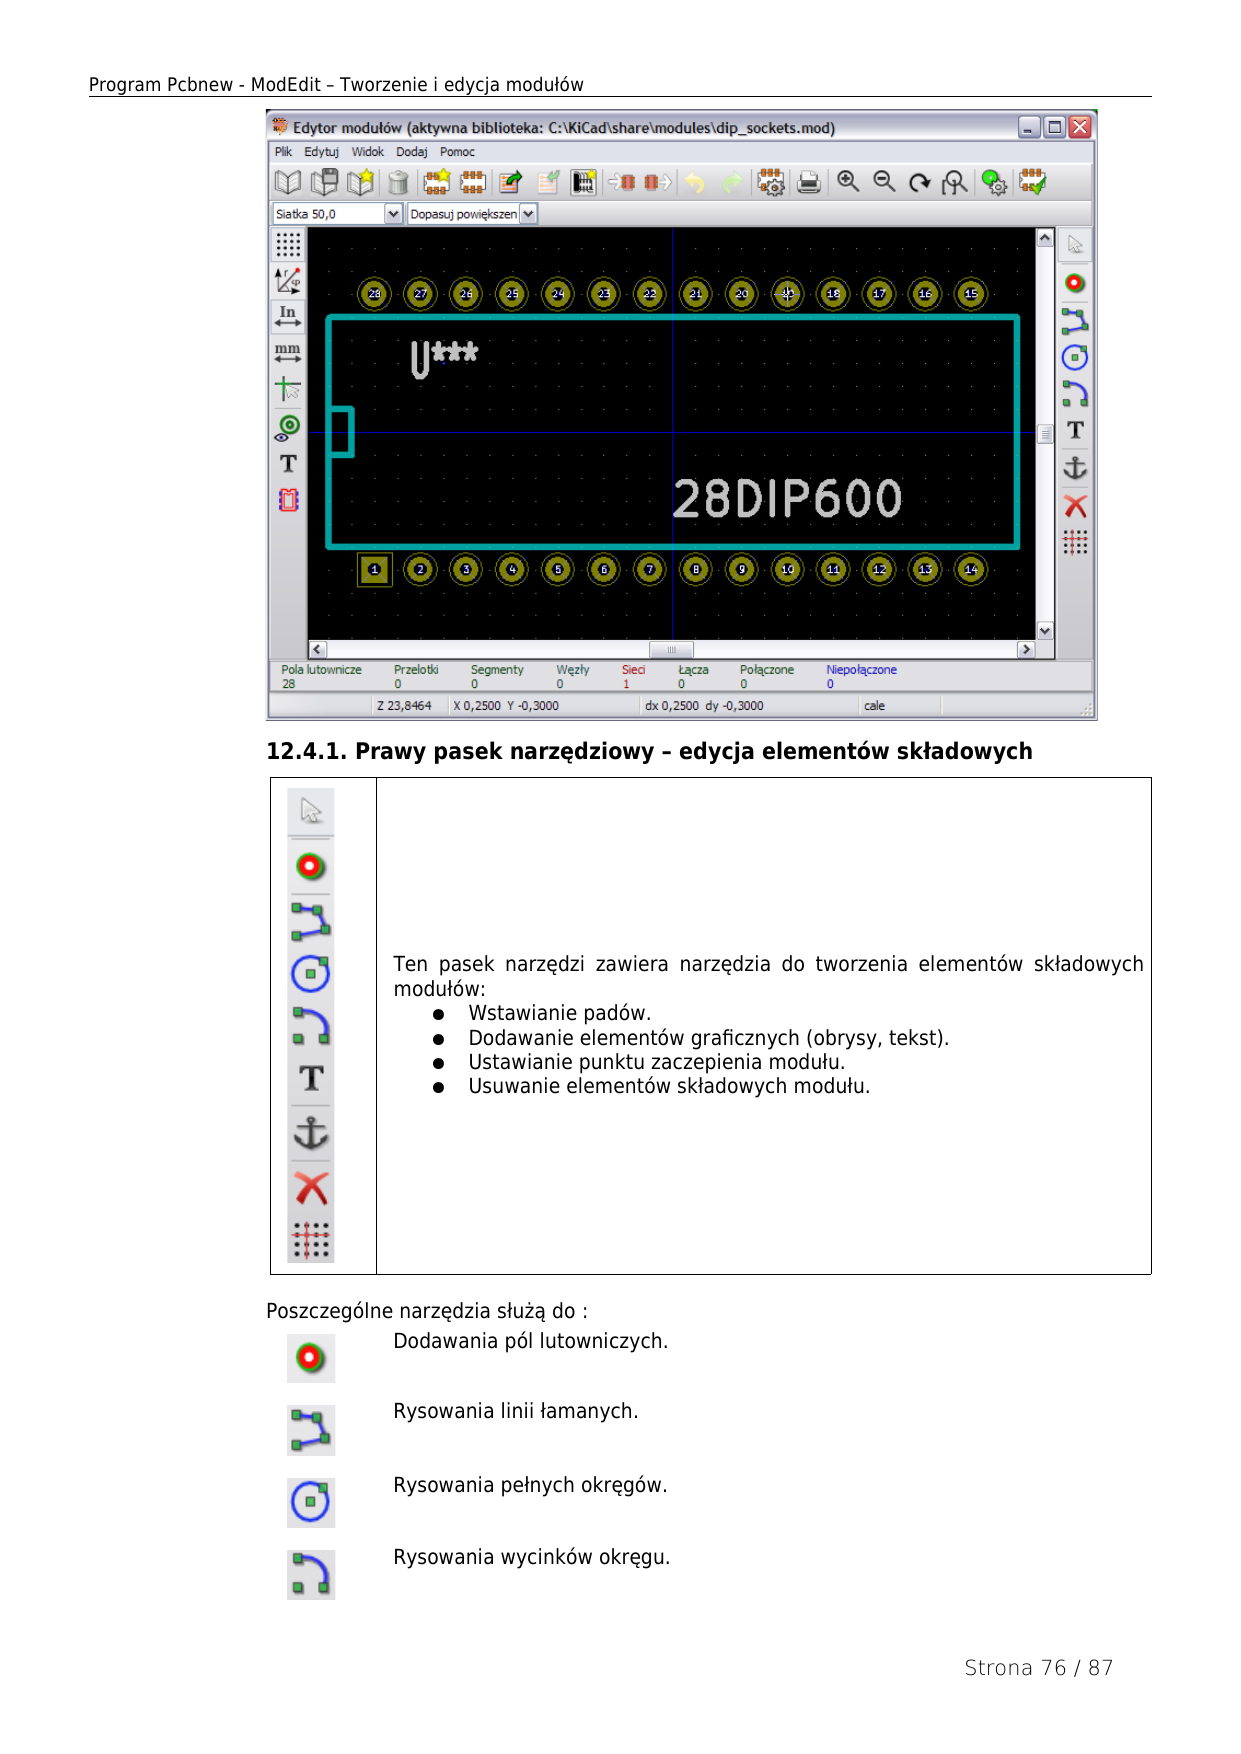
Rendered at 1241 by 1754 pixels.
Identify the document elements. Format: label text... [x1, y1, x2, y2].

table_cell [270, 1394, 376, 1467]
picture [265, 109, 1098, 721]
table_cell Rysowania pełnych okręgów. [376, 1467, 1151, 1539]
subtitle Prawy pasek narzędziowy – edycja elementów składowych [266, 738, 1152, 765]
table_header Ten pasek narzędzi zawiera narzędzia do tworzenia elementów składowych modułów: Wstawianie padów. Dodawanie elementów graficznych (obrysy, tekst). Ustawianie punktu zaczepienia modułu. Usuwanie elementów składowych modułu. [377, 778, 1151, 1274]
table_cell Rysowania wycinków okręgu. [376, 1539, 1151, 1611]
table_header [271, 778, 376, 1274]
text Poszczególne narzędzia służą do : [266, 1299, 1152, 1323]
table_header Dodawania pól lutowniczych. [376, 1323, 1151, 1394]
table_cell Rysowania linii łamanych. [376, 1394, 1151, 1467]
table_cell [270, 1467, 376, 1539]
table_header [270, 1323, 376, 1394]
table_cell [270, 1539, 376, 1611]
